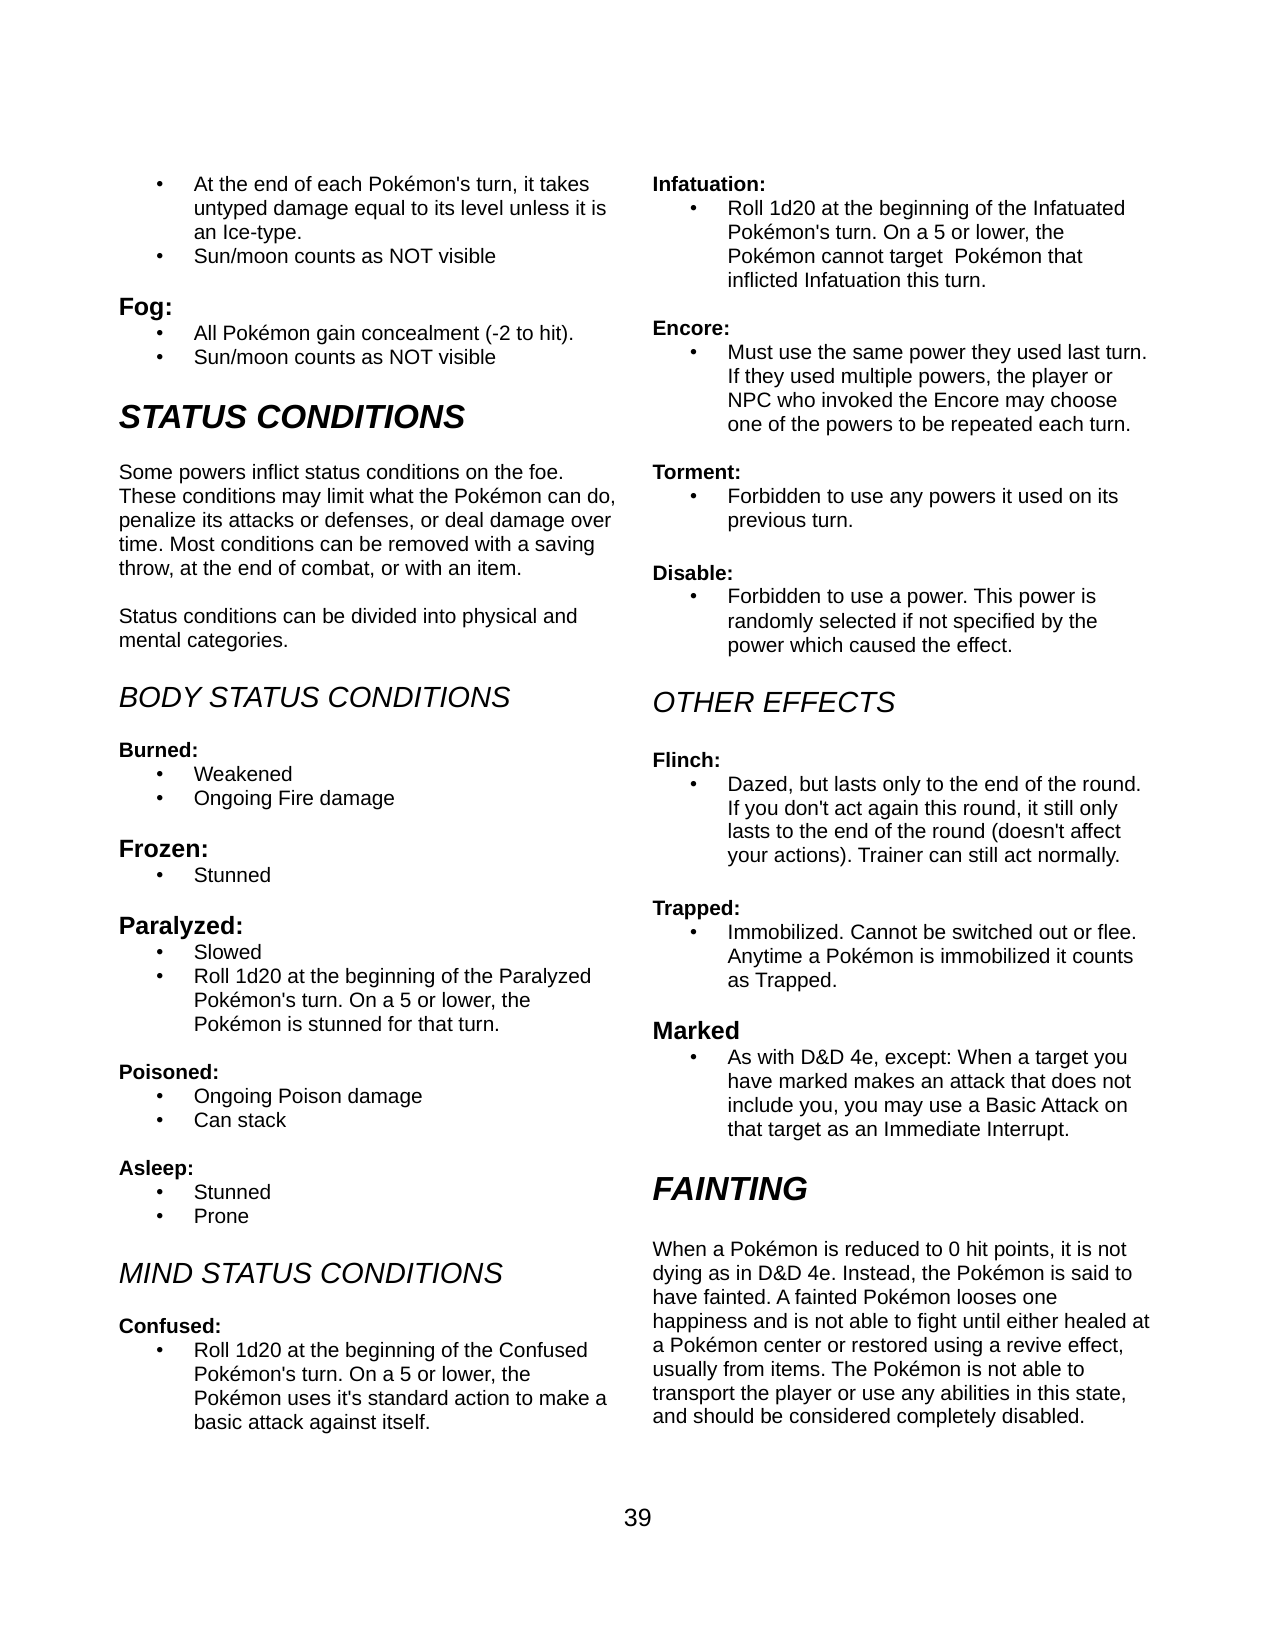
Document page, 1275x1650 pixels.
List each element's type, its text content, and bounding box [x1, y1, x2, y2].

text Fog: [118, 292, 622, 321]
text Marked [652, 1016, 1156, 1045]
text Disable: [652, 560, 1156, 584]
subtitle OTHER EFFECTS [652, 685, 1156, 719]
text Paralyzed: [118, 911, 622, 939]
list Roll 1d20 at the beginning of the Confused Pokémon's turn. On a 5 or lower, the Pokémon uses it's standard action to make a basic attack against itself. [156, 1338, 622, 1434]
list Slowed [156, 939, 622, 963]
text Asleep: [118, 1156, 622, 1179]
list At the end of each Pokémon's turn, it takes untyped damage equal to its level unless it is an Ice-type. [156, 172, 622, 244]
text Poisoned: [118, 1059, 622, 1083]
list Dazed, but lasts only to the end of the round. If you don't act again this round, it still only lasts to the end of the round (doesn't affect your actions). Trainer can still act normally. [690, 771, 1156, 867]
list Stunned [156, 863, 622, 887]
list Prone [156, 1203, 622, 1228]
subtitle FAINTING [652, 1169, 1156, 1208]
text Burned: [118, 738, 622, 762]
list Must use the same power they used last turn. If they used multiple powers, the player or NPC who invoked the Encore may choose one of the powers to be repeated each turn. [690, 340, 1156, 436]
list Forbidden to use any powers it used on its previous turn. [690, 484, 1156, 532]
text Status conditions can be divided into physical and mental categories. [118, 604, 622, 652]
list Stunned [156, 1179, 622, 1203]
text Some powers inflict status conditions on the foe. These conditions may limit what the Pokémon can do, penalize its attacks or defenses, or deal damage over time. Most conditions can be removed with a saving throw, at the end of combat, or with an item. [118, 460, 622, 580]
text Torment: [652, 460, 1156, 484]
list Roll 1d20 at the beginning of the Paralyzed Pokémon's turn. On a 5 or lower, the Pokémon is stunned for that turn. [156, 963, 622, 1036]
list Weakened [156, 762, 622, 786]
subtitle BODY STATUS CONDITIONS [118, 680, 622, 714]
text Encore: [652, 316, 1156, 340]
text Trapped: [652, 896, 1156, 920]
list Can stack [156, 1107, 622, 1132]
text When a Pokémon is reduced to 0 hit points, it is not dying as in D&D 4e. Instead, the Pokémon is said to have fainted. A fainted Pokémon looses one happiness and is not able to fight until either healed at a Pokémon center or restored using a revive effect, usually from items. The Pokémon is not able to transport the player or use any abilities in this state, and should be considered completely disabled. [652, 1237, 1156, 1428]
list Ongoing Fire damage [156, 786, 622, 810]
text Confused: [118, 1314, 622, 1338]
text Infatuation: [652, 172, 1156, 196]
list Sun/moon counts as NOT visible [156, 244, 622, 268]
list As with D&D 4e, except: When a target you have marked makes an attack that does not include you, you may use a Basic Attack on that target as an Immediate Interrupt. [690, 1045, 1156, 1141]
list Forbidden to use a power. This power is randomly selected if not specified by the power which caused the effect. [690, 584, 1156, 656]
text Flinch: [652, 747, 1156, 771]
subtitle STATUS CONDITIONS [118, 398, 622, 436]
list Sun/moon counts as NOT visible [156, 345, 622, 369]
list All Pokémon gain concealment (-2 to hit). [156, 321, 622, 345]
list Immobilized. Cannot be switched out or flee. Anytime a Pokémon is immobilized it counts as Trapped. [690, 920, 1156, 992]
list Roll 1d20 at the beginning of the Infatuated Pokémon's turn. On a 5 or lower, the Pokémon cannot target Pokémon that inflicted Infatuation this turn. [690, 196, 1156, 292]
subtitle MIND STATUS CONDITIONS [118, 1256, 622, 1290]
list Ongoing Poison damage [156, 1083, 622, 1107]
text Frozen: [118, 834, 622, 863]
